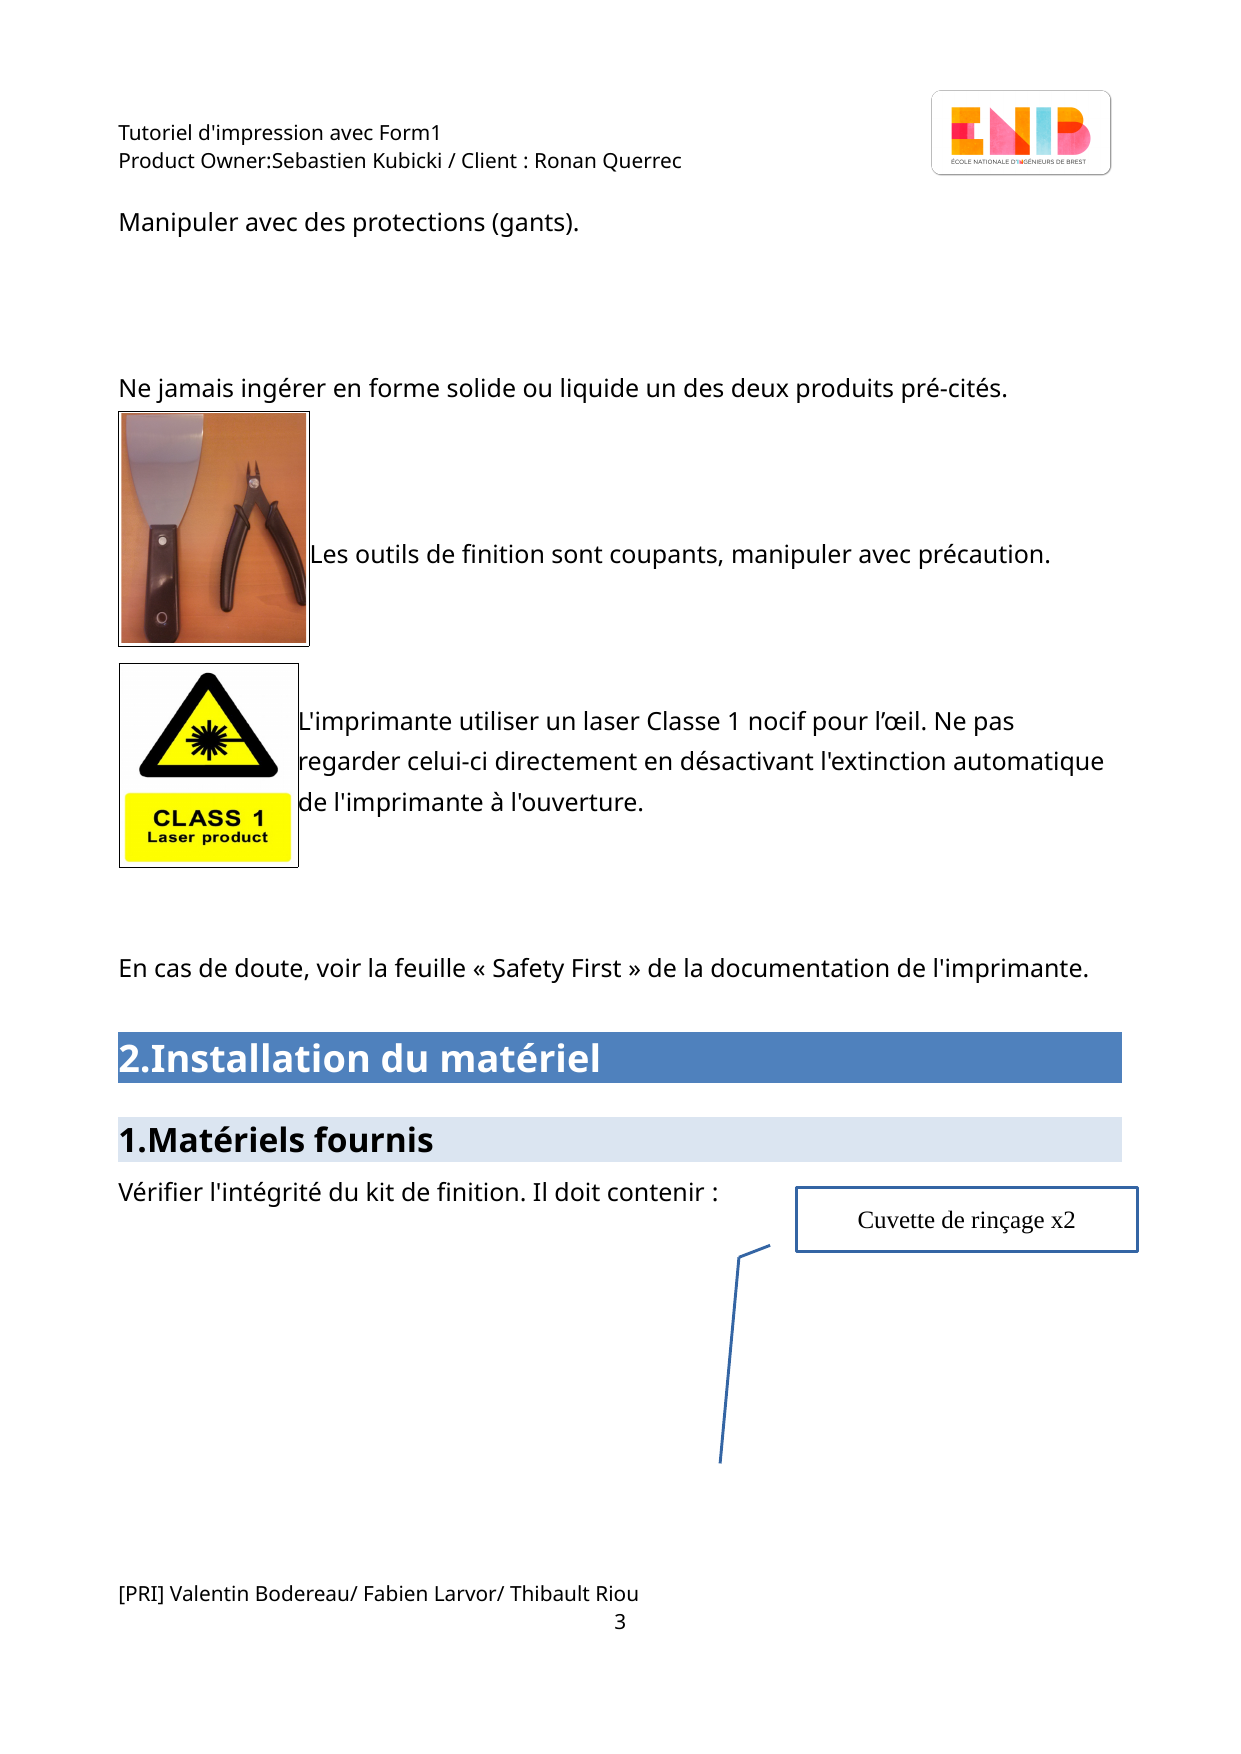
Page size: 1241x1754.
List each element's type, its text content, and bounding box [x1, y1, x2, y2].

text Manipuler avec des protections (gants). [118, 204, 1122, 238]
text En cas de doute, voir la feuille « Safety First » de la documentation de l'imprimante. [118, 951, 1122, 985]
text Ne jamais ingérer en forme solide ou liquide un des deux produits pré-cités. [118, 371, 1122, 405]
picture [930, 90, 1113, 177]
text Vérifier l'intégrité du kit de finition. Il doit contenir : [118, 1175, 1122, 1209]
subtitle 1.Matériels fournis [118, 1117, 1122, 1162]
picture [180, 413, 279, 643]
picture [121, 666, 295, 865]
text Les outils de finition sont coupants, manipuler avec précaution. [310, 537, 1122, 571]
text L'imprimante utiliser un laser Classe 1 nocif pour l’œil. Ne pas regarder celui-ci directement en désactivant l'extinction automatique de l'imprimante à l'ouverture. [299, 703, 1122, 819]
subtitle 2.Installation du matériel [118, 1032, 1122, 1083]
